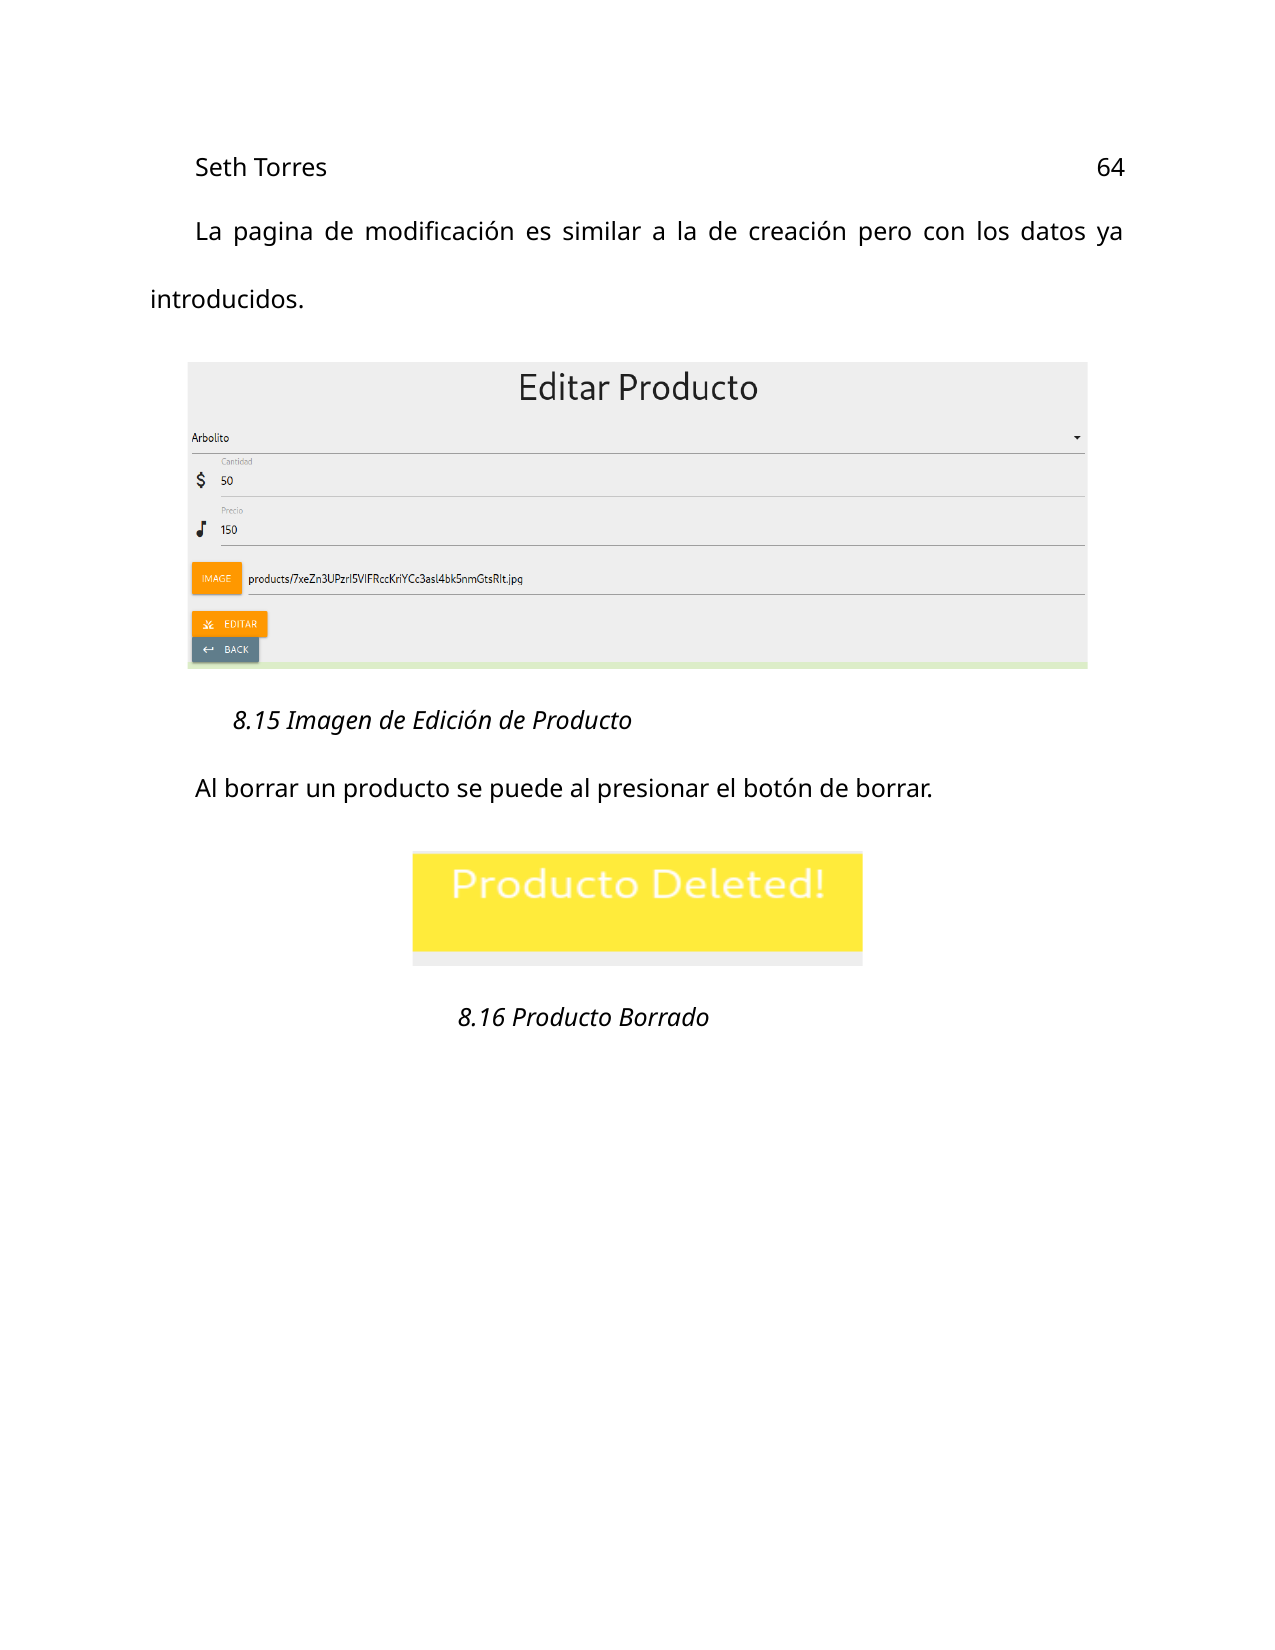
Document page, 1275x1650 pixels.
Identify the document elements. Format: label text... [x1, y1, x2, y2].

text Al borrar un producto se puede al presionar el botón de borrar. [150, 350, 1125, 804]
text La pagina de modificación es similar a la de creación pero con los datos ya introducidos. [150, 213, 1125, 316]
picture [187, 362, 1088, 669]
picture [412, 851, 863, 966]
text 8.16 Producto Borrado [412, 966, 862, 1033]
text 8.15 Imagen de Edición de Producto [187, 669, 1087, 736]
